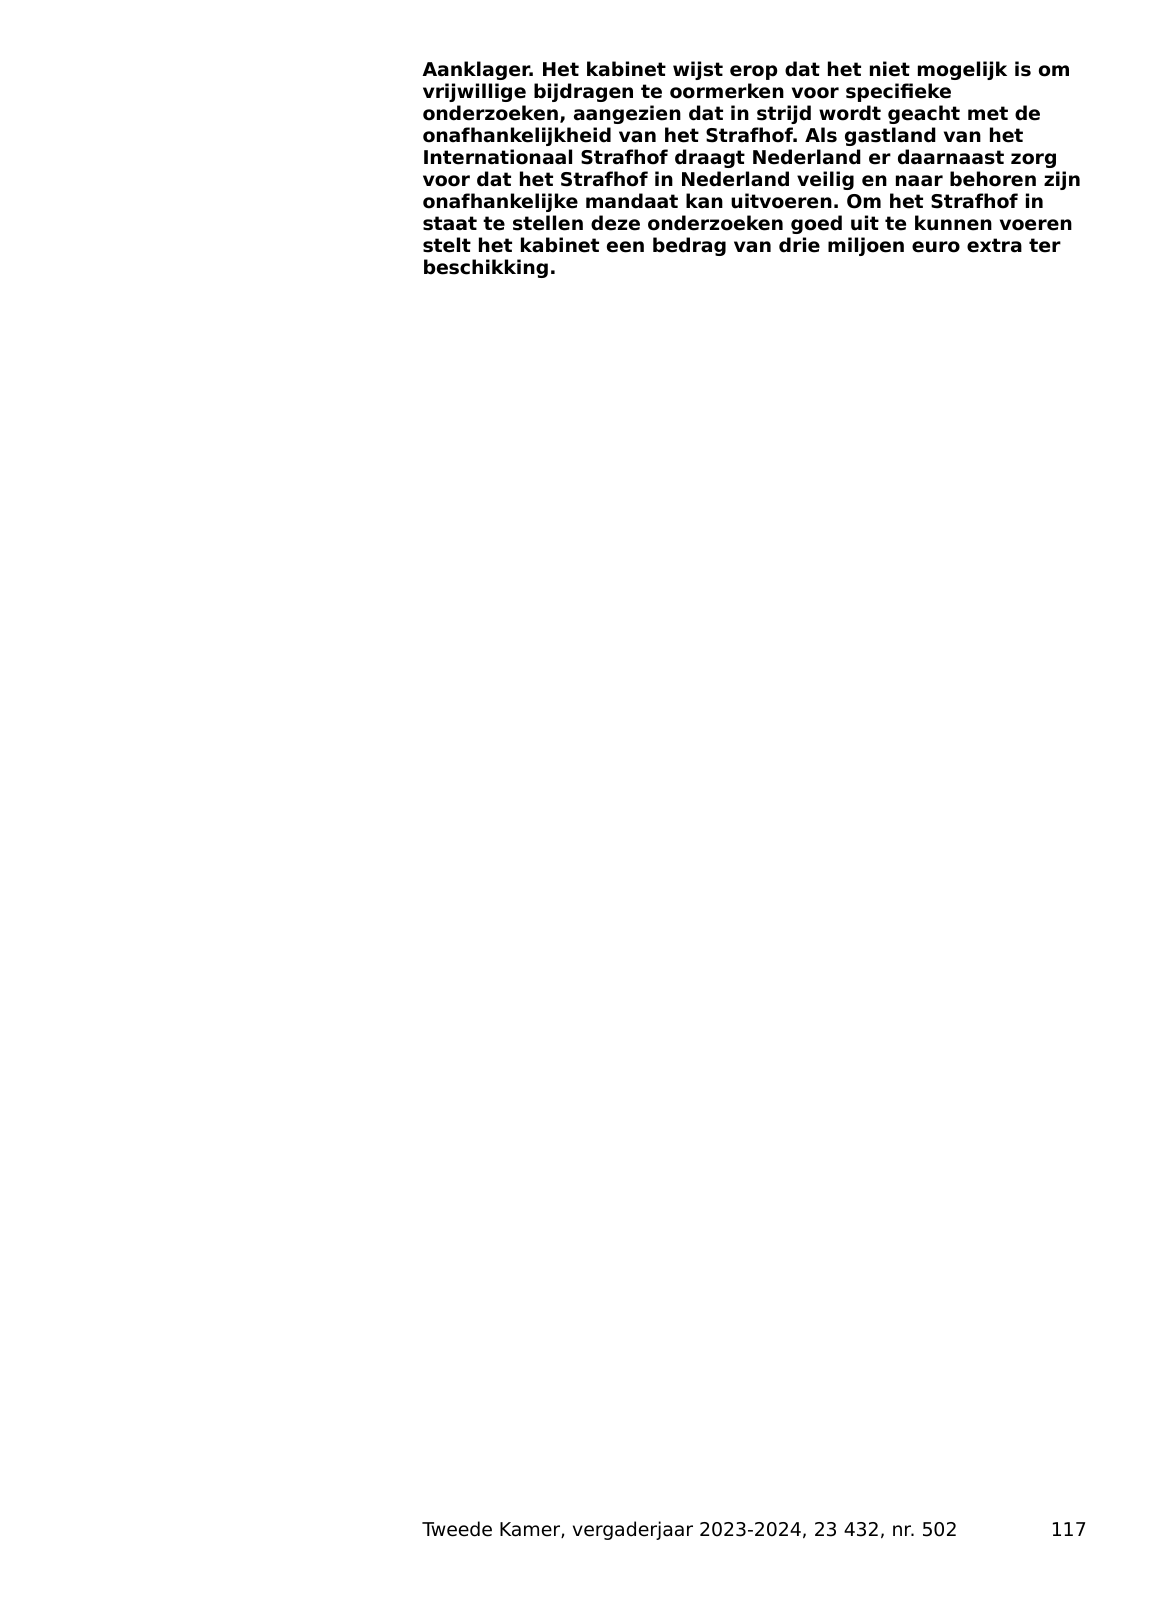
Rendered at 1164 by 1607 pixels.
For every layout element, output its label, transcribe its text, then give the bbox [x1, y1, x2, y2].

text Aanklager. Het kabinet wijst erop dat het niet mogelijk is om vrijwillige bijdragen te oormerken voor specifieke onderzoeken, aangezien dat in strijd wordt geacht met de onafhankelijkheid van het Strafhof. Als gastland van het Internationaal Strafhof draagt Nederland er daarnaast zorg voor dat het Strafhof in Nederland veilig en naar behoren zijn onafhankelijke mandaat kan uitvoeren. Om het Strafhof in staat te stellen deze onderzoeken goed uit te kunnen voeren stelt het kabinet een bedrag van drie miljoen euro extra ter beschikking. [422, 59, 1087, 279]
